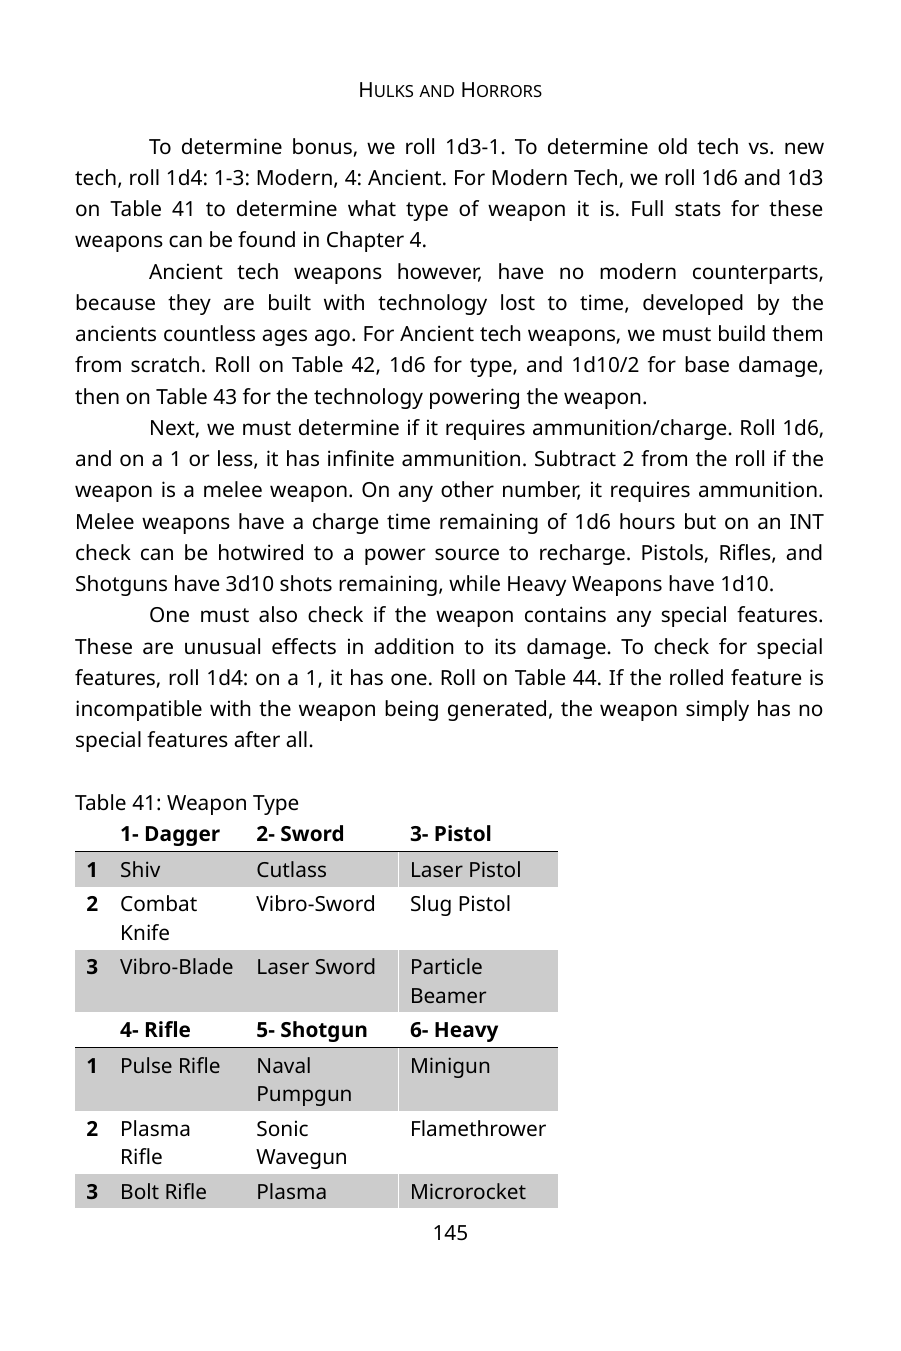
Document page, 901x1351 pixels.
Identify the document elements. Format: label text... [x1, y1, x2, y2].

table_cell Vibro-Sword [245, 887, 398, 949]
table_cell Microrocket [399, 1174, 558, 1208]
table_cell Flamethrower [399, 1111, 558, 1174]
table_header 1- Dagger [109, 817, 245, 851]
text Ancient tech weapons however, have no modern counterparts, because they are built with technology lost to time, developed by the ancients countless ages ago. For Ancient tech weapons, we must build them from scratch. Roll on Table 42, 1d6 for type, and 1d10/2 for base damage, then on Table 43 for the technology powering the weapon. [75, 257, 825, 410]
table_cell Pulse Rifle [109, 1048, 245, 1111]
table_cell 1 [75, 852, 109, 887]
table_cell 4- Rifle [109, 1013, 245, 1047]
table_header 2- Sword [245, 817, 398, 851]
table_cell Cutlass [245, 852, 398, 887]
table_cell Laser Sword [245, 950, 398, 1012]
table_cell Vibro-Blade [109, 950, 245, 1012]
table_cell Shiv [109, 852, 245, 887]
table_cell Sonic Wavegun [245, 1111, 398, 1174]
table_header [75, 817, 109, 851]
table_cell 6- Heavy [399, 1013, 558, 1047]
text To determine bonus, we roll 1d3-1. To determine old tech vs. new tech, roll 1d4: 1-3: Modern, 4: Ancient. For Modern Tech, we roll 1d6 and 1d3 on Table 41 to determine what type of weapon it is. Full stats for these weapons can be found in Chapter 4. [75, 132, 825, 254]
table_cell 3 [75, 950, 109, 1012]
table_cell Plasma [245, 1174, 398, 1208]
table_cell Bolt Rifle [109, 1174, 245, 1208]
table_cell Minigun [399, 1048, 558, 1111]
table_cell Laser Pistol [399, 852, 558, 887]
table_cell 1 [75, 1048, 109, 1111]
table_cell Slug Pistol [399, 887, 558, 949]
table_cell 2 [75, 887, 109, 949]
table_header 3- Pistol [399, 817, 558, 851]
table_cell [75, 1013, 109, 1047]
text One must also check if the weapon contains any special features. These are unusual effects in addition to its damage. To check for special features, roll 1d4: on a 1, it has one. Roll on Table 44. If the rolled feature is incompatible with the weapon being generated, the weapon simply has no special features after all. [75, 601, 825, 754]
table_cell 3 [75, 1174, 109, 1208]
table_cell Combat Knife [109, 887, 245, 949]
table_cell Naval Pumpgun [245, 1048, 398, 1111]
text Next, we must determine if it requires ammunition/charge. Roll 1d6, and on a 1 or less, it has infinite ammunition. Subtract 2 from the roll if the weapon is a melee weapon. On any other number, it requires ammunition. Melee weapons have a charge time remaining of 1d6 hours but on an INT check can be hotwired to a power source to recharge. Pistols, Rifles, and Shotguns have 3d10 shots remaining, while Heavy Weapons have 1d10. [75, 413, 825, 598]
table_cell Plasma Rifle [109, 1111, 245, 1174]
text Table 41: Weapon Type [75, 788, 825, 817]
table_cell 5- Shotgun [245, 1013, 398, 1047]
table_cell Particle Beamer [399, 950, 558, 1012]
table_cell 2 [75, 1111, 109, 1174]
